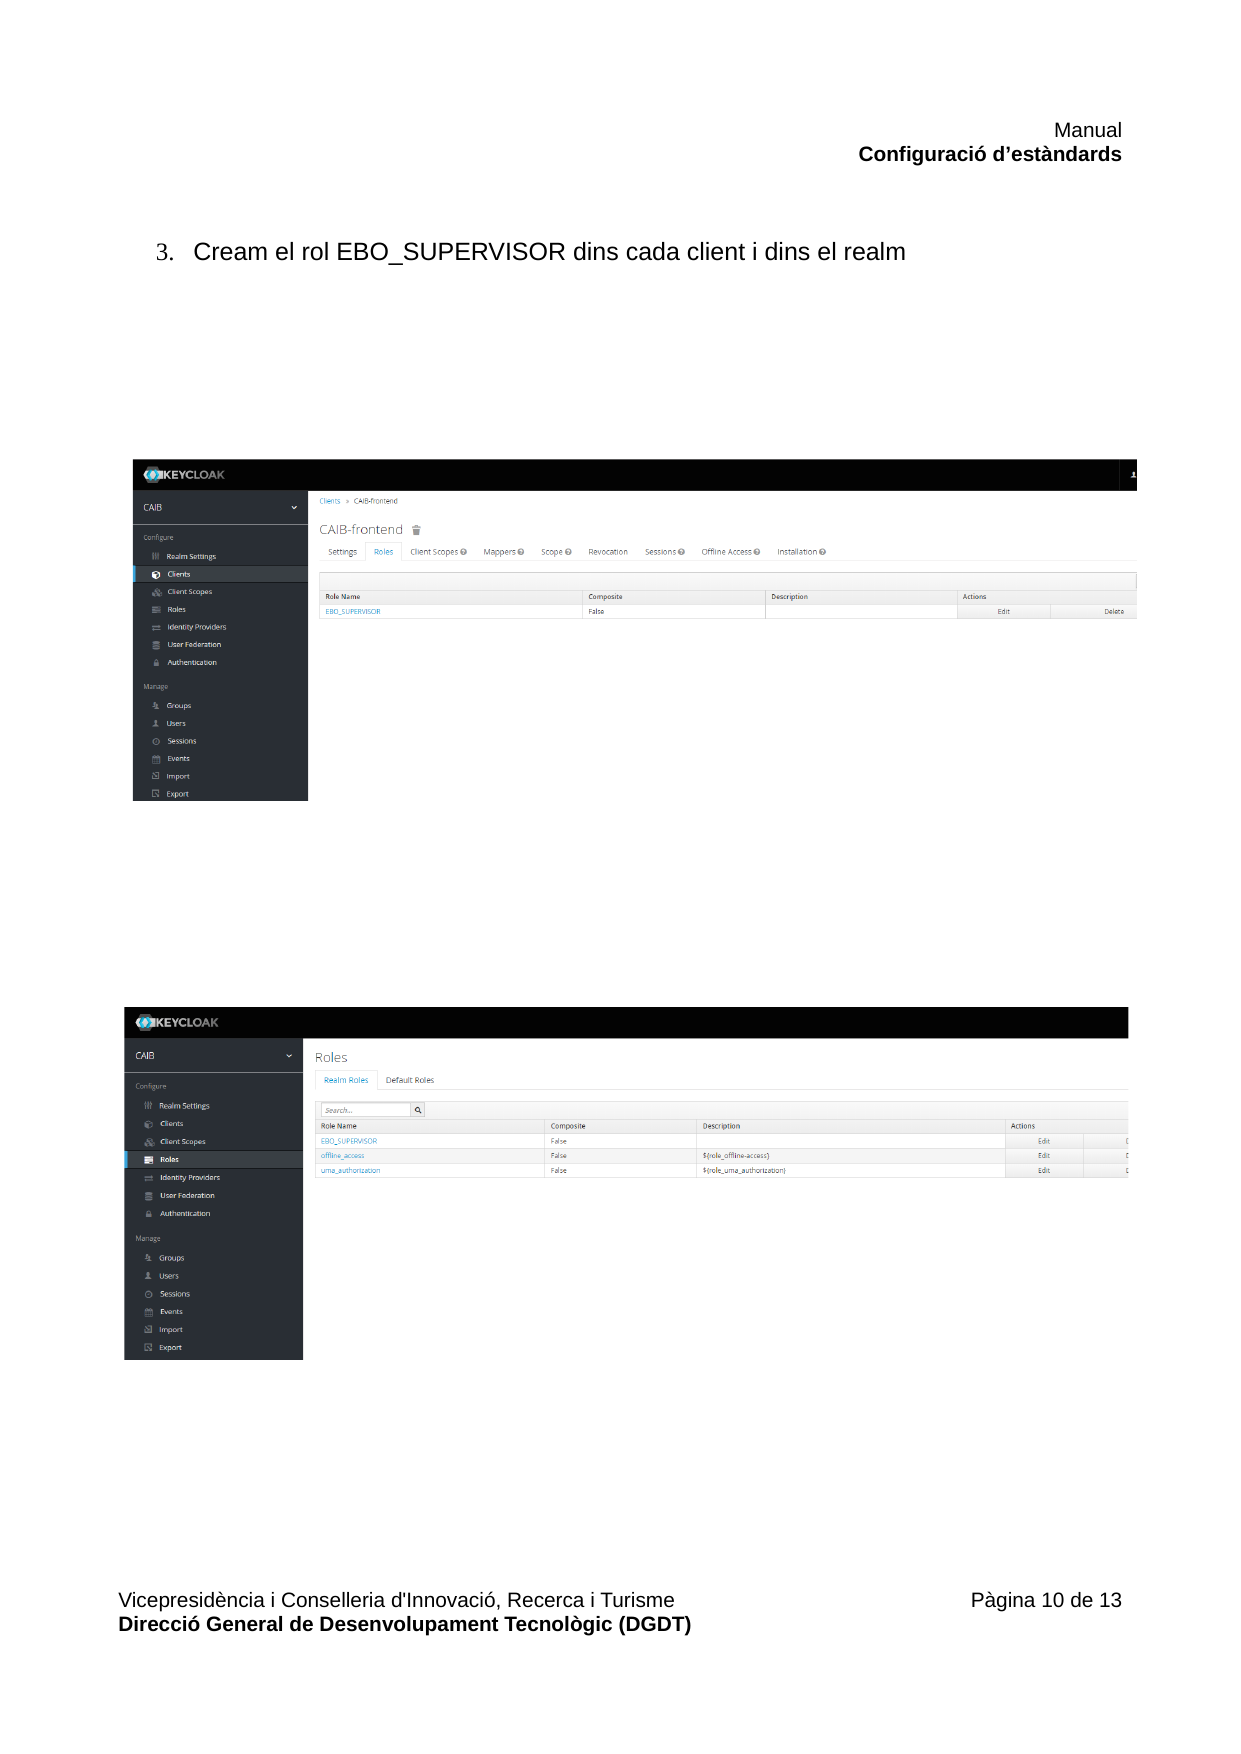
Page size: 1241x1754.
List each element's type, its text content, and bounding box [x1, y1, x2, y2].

list Cream el rol EBO_SUPERVISOR dins cada client i dins el realm [156, 237, 1122, 458]
list [156, 801, 1122, 1007]
picture [124, 1007, 1129, 1360]
list [156, 1360, 1122, 1532]
picture [132, 458, 1137, 801]
